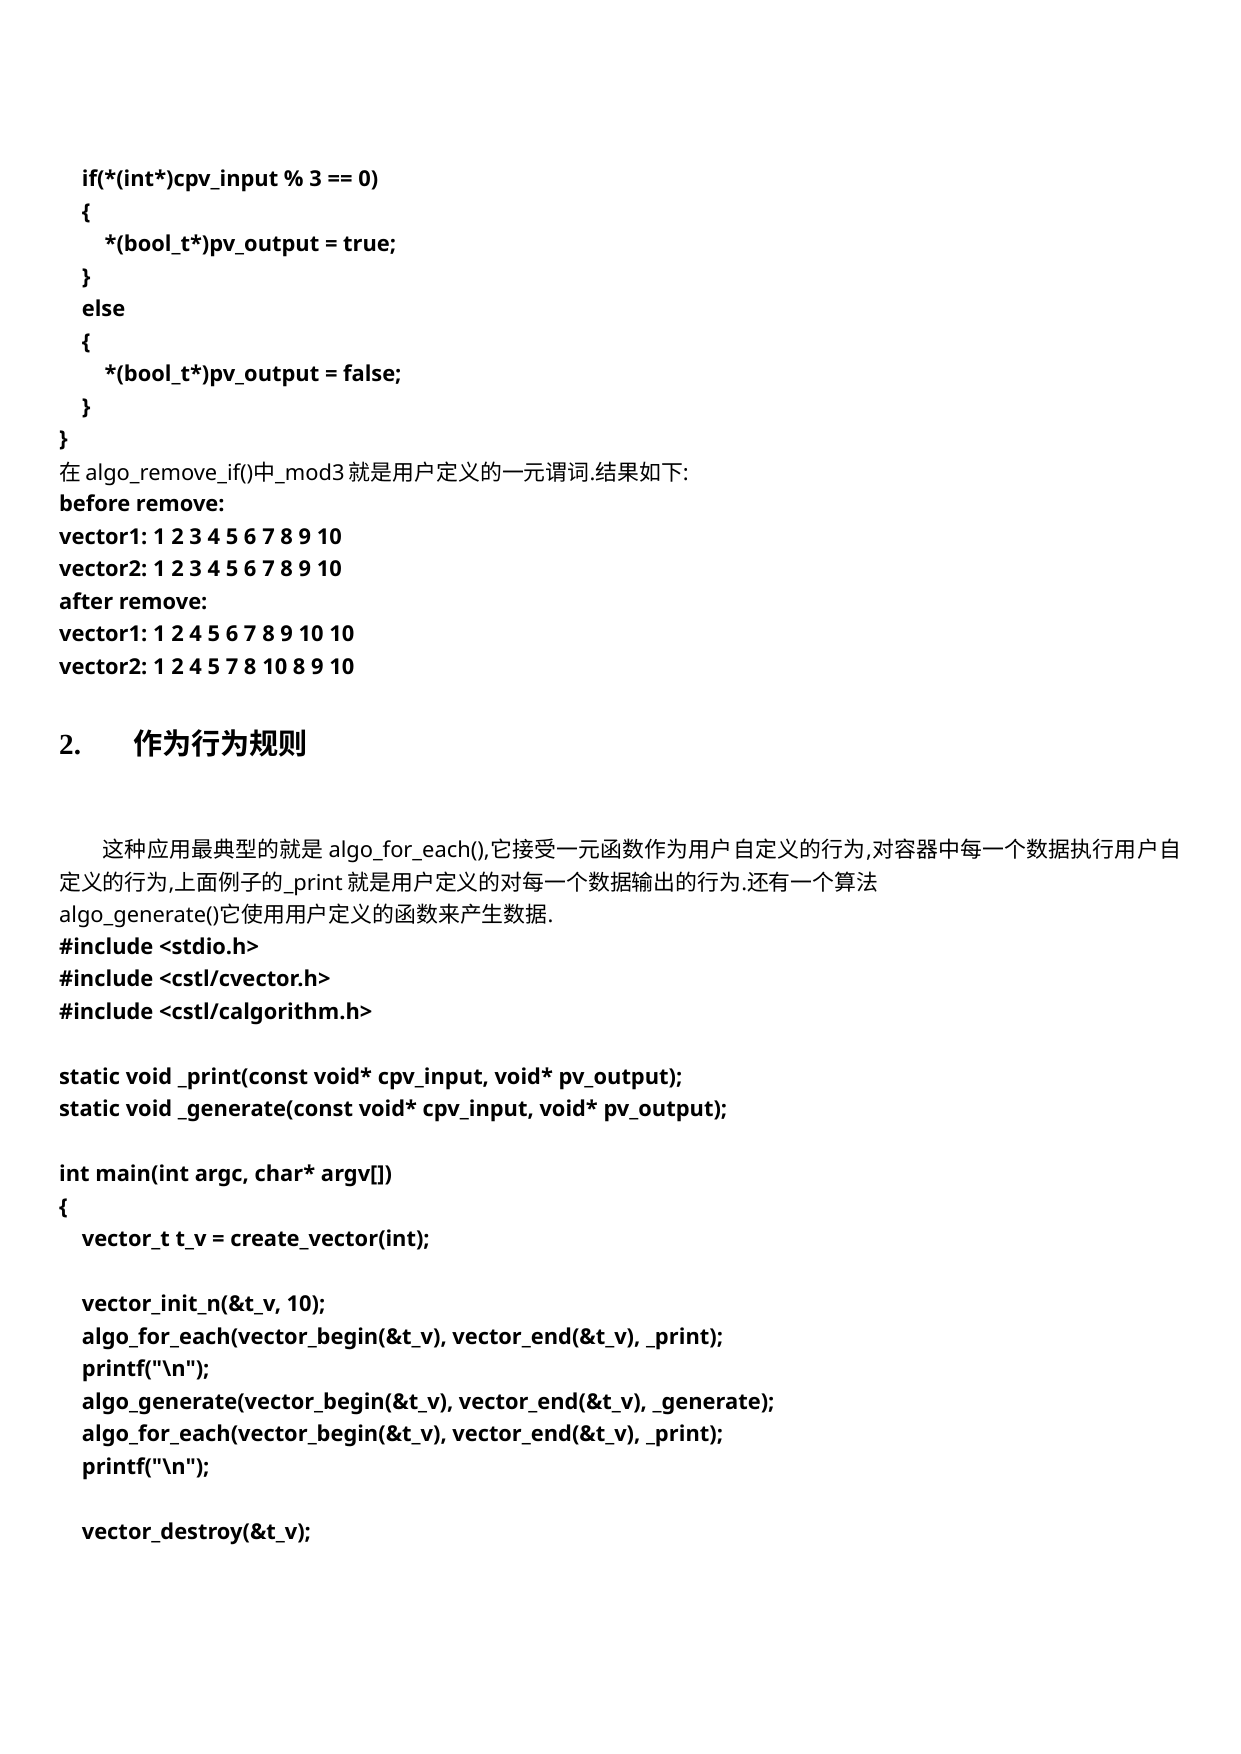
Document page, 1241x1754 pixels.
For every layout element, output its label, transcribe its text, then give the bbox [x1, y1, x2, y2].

text #include <cstl/calgorithm.h> [59, 994, 1181, 1027]
subtitle 作为行为规则 [59, 709, 1181, 774]
text { [59, 194, 1181, 227]
text vector_t t_v = create_vector(int); [59, 1222, 1181, 1254]
text vector_init_n(&t_v, 10); [59, 1287, 1181, 1319]
text vector1: 1 2 3 4 5 6 7 8 9 10 [59, 519, 1181, 552]
text } [59, 389, 1181, 422]
text #include <stdio.h> [59, 929, 1181, 962]
text 这种应用最典型的就是algo_for_each(),它接受一元函数作为用户自定义的行为,对容器中每一个数据执行用户自定义的行为,上面例子的_print就是用户定义的对每一个数据输出的行为.还有一个算法 [59, 832, 1181, 897]
text *(bool_t*)pv_output = true; [59, 227, 1181, 259]
text before remove: [59, 487, 1181, 519]
text algo_for_each(vector_begin(&t_v), vector_end(&t_v), _print); [59, 1319, 1181, 1352]
text if(*(int*)cpv_input % 3 == 0) [59, 162, 1181, 194]
text algo_generate()它使用用户定义的函数来产生数据. [59, 897, 1181, 929]
text { [59, 1189, 1181, 1222]
text *(bool_t*)pv_output = false; [59, 357, 1181, 389]
text 在algo_remove_if()中_mod3就是用户定义的一元谓词.结果如下: [59, 454, 1181, 487]
text vector2: 1 2 4 5 7 8 10 8 9 10 [59, 649, 1181, 682]
text int main(int argc, char* argv[]) [59, 1157, 1181, 1189]
text vector_destroy(&t_v); [59, 1514, 1181, 1547]
text static void _generate(const void* cpv_input, void* pv_output); [59, 1092, 1181, 1124]
text } [59, 422, 1181, 454]
text { [59, 324, 1181, 357]
text #include <cstl/cvector.h> [59, 962, 1181, 994]
text vector1: 1 2 4 5 6 7 8 9 10 10 [59, 617, 1181, 649]
text printf("\n"); [59, 1352, 1181, 1384]
text vector2: 1 2 3 4 5 6 7 8 9 10 [59, 552, 1181, 584]
text else [59, 292, 1181, 324]
text printf("\n"); [59, 1449, 1181, 1482]
text algo_for_each(vector_begin(&t_v), vector_end(&t_v), _print); [59, 1417, 1181, 1449]
text static void _print(const void* cpv_input, void* pv_output); [59, 1059, 1181, 1092]
text after remove: [59, 584, 1181, 617]
text } [59, 259, 1181, 292]
text algo_generate(vector_begin(&t_v), vector_end(&t_v), _generate); [59, 1384, 1181, 1417]
